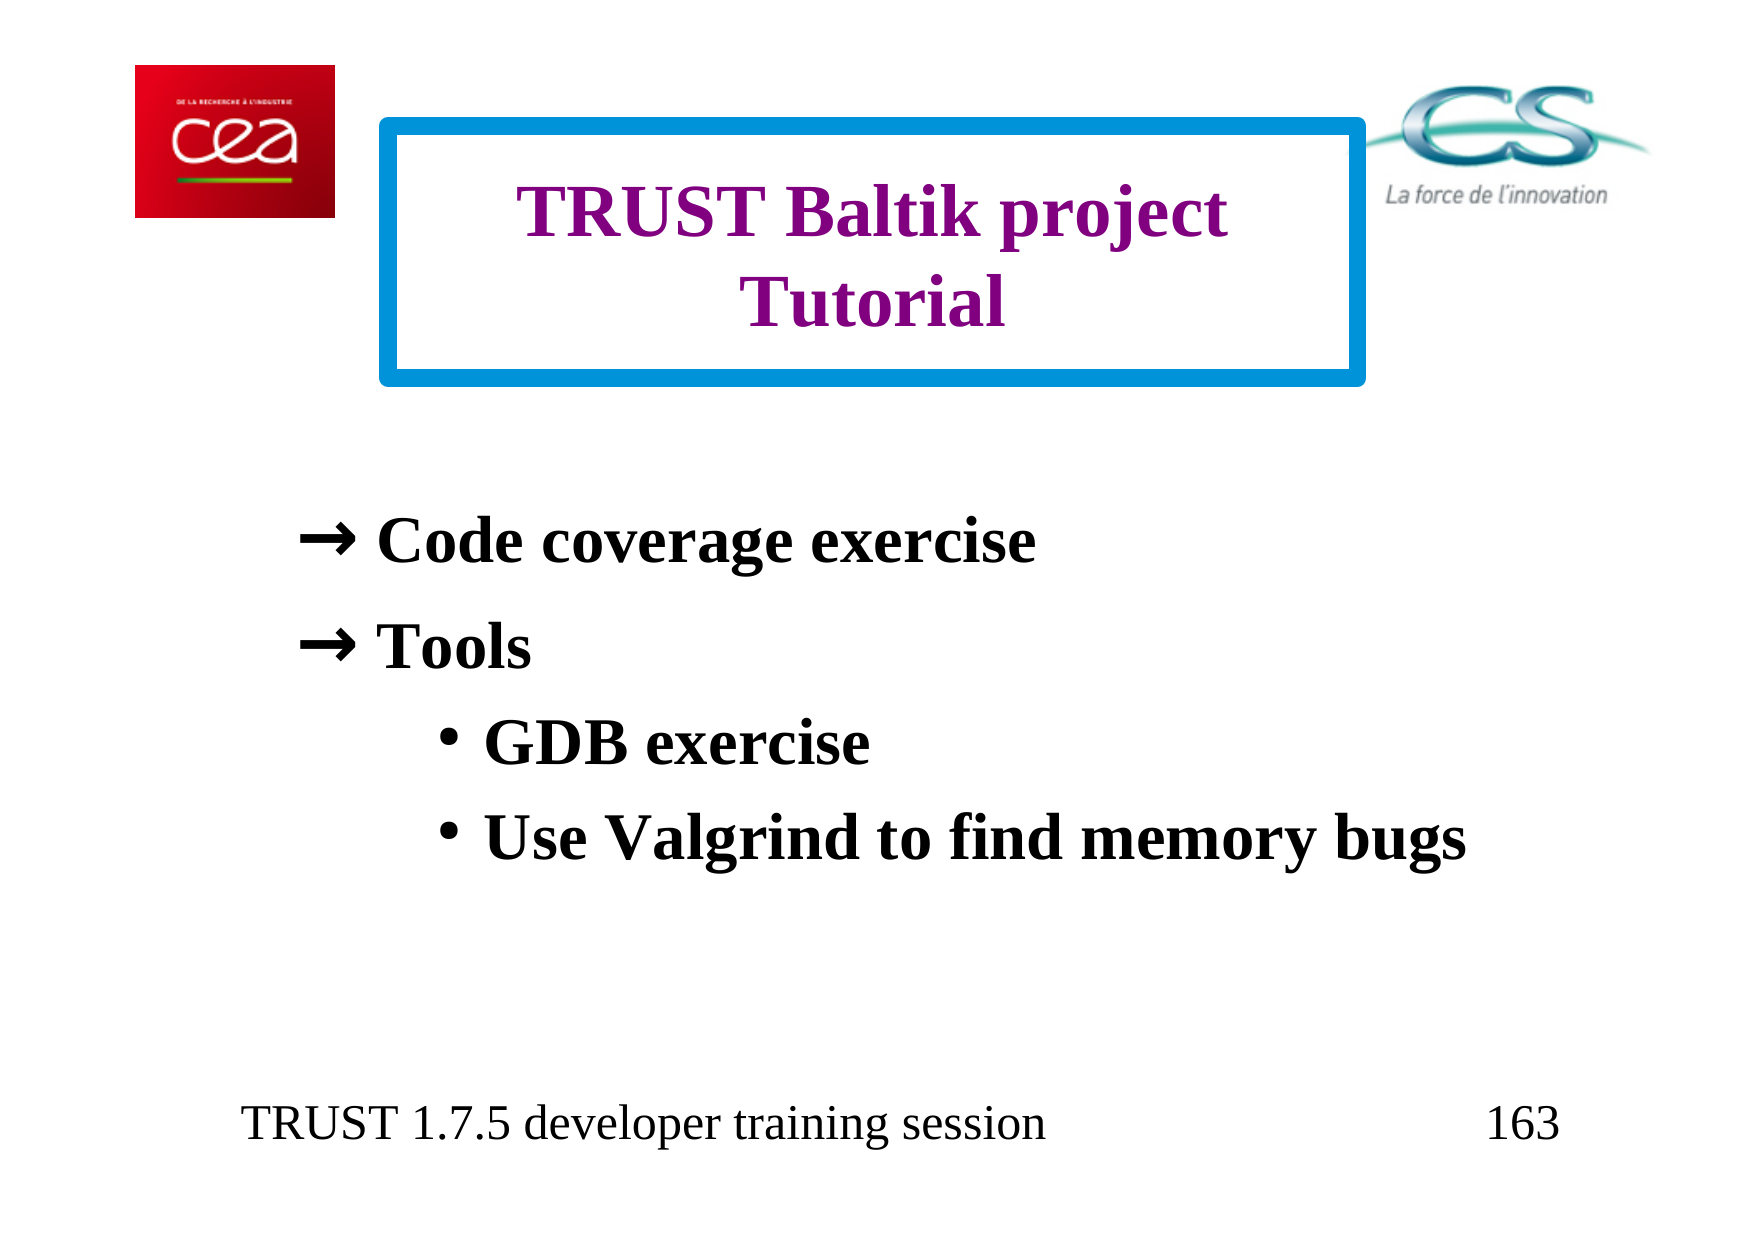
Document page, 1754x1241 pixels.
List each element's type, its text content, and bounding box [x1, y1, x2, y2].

title TRUST Baltik project Tutorial [387, 125, 1358, 378]
list → Code coverage exercise → Tools GDB exercise Use Valgrind to find memory bugs [225, 382, 1576, 1125]
picture [135, 65, 335, 218]
picture [1340, 73, 1662, 218]
